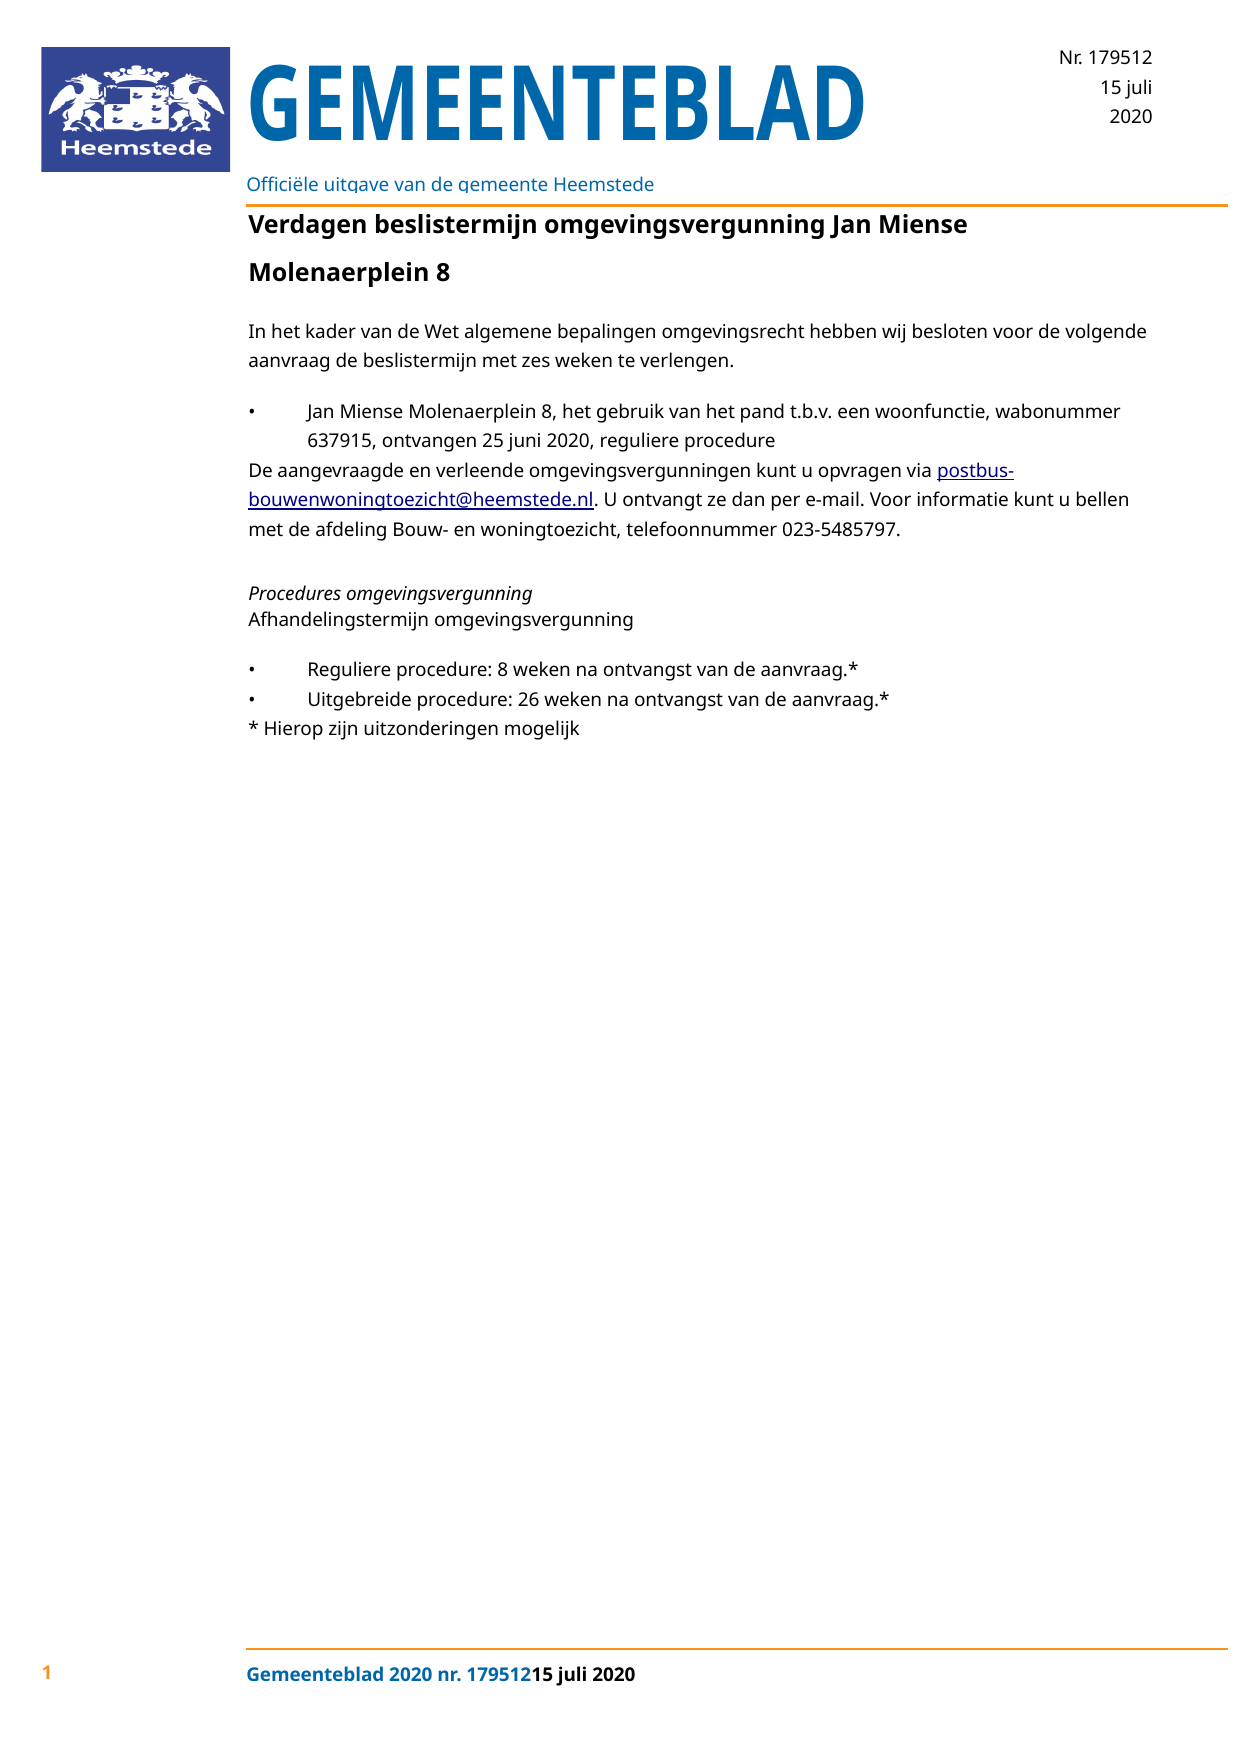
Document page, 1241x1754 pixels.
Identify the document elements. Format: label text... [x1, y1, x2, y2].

list Jan Miense Molenaerplein 8, het gebruik van het pand t.b.v. een woonfunctie, wabonummer 637915, ontvangen 25 juni 2020, reguliere procedure [248, 398, 1152, 453]
text Procedures omgevingsvergunning [248, 580, 1152, 606]
text De aangevraagde en verleende omgevingsvergunningen kunt u opvragen via postbus-bouwenwoningtoezicht@heemstede.nl. U ontvangt ze dan per e-mail. Voor informatie kunt u bellen met de afdeling Bouw- en woningtoezicht, telefoonnummer 023-5485797. [248, 457, 1152, 542]
text * Hierop zijn uitzonderingen mogelijk [248, 716, 1152, 741]
text In het kader van de Wet algemene bepalingen omgevingsrecht hebben wij besloten voor de volgende aanvraag de beslistermijn met zes weken te verlengen. [248, 318, 1152, 373]
list Uitgebreide procedure: 26 weken na ontvangst van de aanvraag.* [248, 686, 1152, 712]
text Afhandelingstermijn omgevingsvergunning [248, 606, 1152, 632]
picture [41, 47, 231, 172]
text Verdagen beslistermijn omgevingsvergunning Jan Miense Molenaerplein 8 [248, 207, 1152, 288]
list Reguliere procedure: 8 weken na ontvangst van de aanvraag.* [248, 656, 1152, 682]
